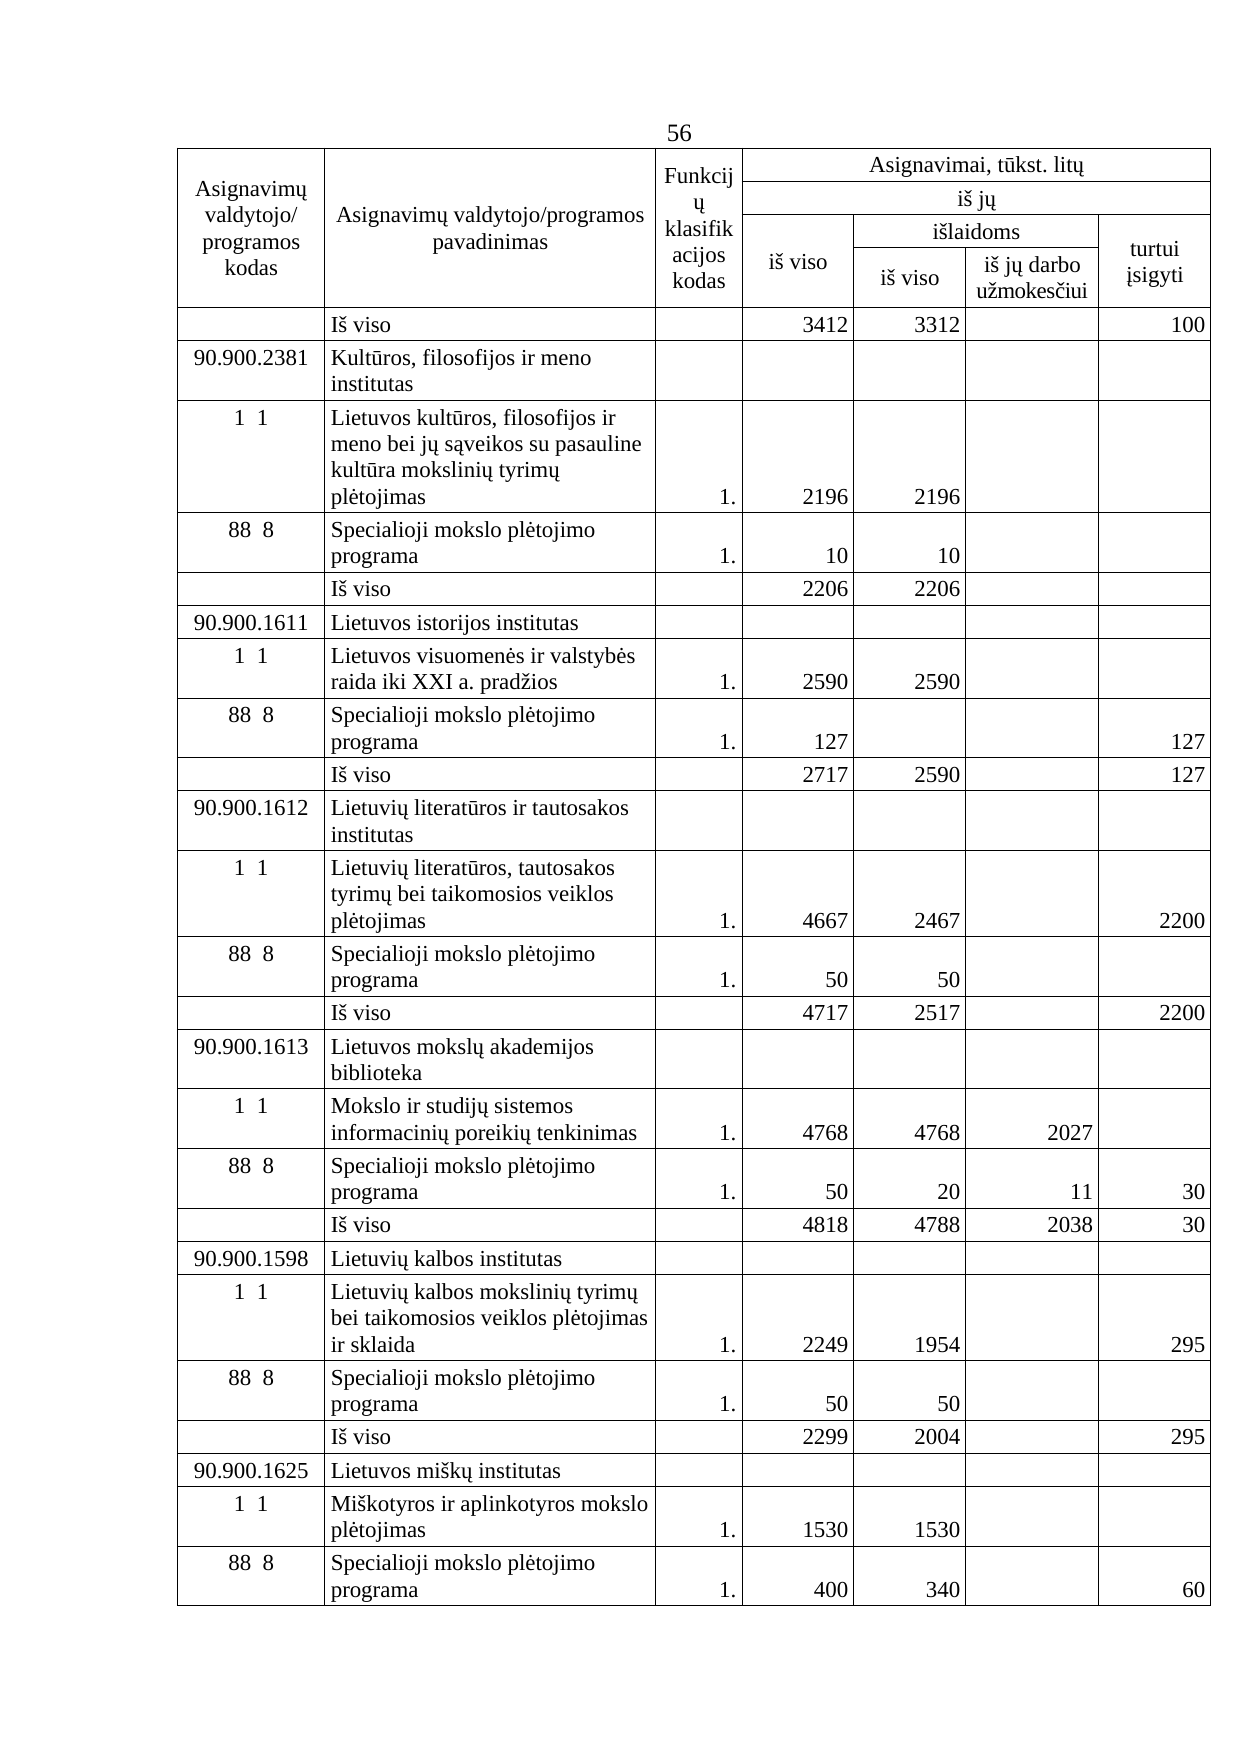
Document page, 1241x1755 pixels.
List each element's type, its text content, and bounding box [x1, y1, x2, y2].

table_cell [966, 1030, 1098, 1088]
table_cell [966, 1487, 1098, 1546]
table_cell 2200 [1099, 997, 1210, 1029]
table_cell 88 8 [178, 1361, 324, 1419]
table_cell [656, 1421, 742, 1453]
table_cell 30 [1099, 1149, 1210, 1207]
table_cell [966, 573, 1098, 605]
table_cell [656, 606, 742, 638]
table_cell [966, 606, 1098, 638]
table_cell 2200 [1099, 851, 1210, 936]
table_cell 88 8 [178, 513, 324, 572]
table_cell 2590 [854, 758, 965, 790]
table_cell Specialioji mokslo plėtojimo programa [325, 1361, 655, 1419]
table_cell 4788 [854, 1209, 965, 1241]
table_cell iš viso [743, 215, 853, 307]
table_cell 400 [743, 1547, 853, 1605]
table_cell iš jų [743, 182, 1210, 214]
table_cell 1. [656, 1149, 742, 1207]
table_cell [1099, 937, 1210, 996]
table_cell 50 [743, 1361, 853, 1419]
table_cell 127 [1099, 699, 1210, 757]
table_cell 90.900.2381 [178, 341, 324, 400]
table_cell [656, 1454, 742, 1486]
table_cell [854, 1030, 965, 1088]
table_cell Lietuvos miškų institutas [325, 1454, 655, 1486]
table_cell [743, 791, 853, 850]
table_cell Lietuvių kalbos mokslinių tyrimų bei taikomosios veiklos plėtojimas ir sklaida [325, 1275, 655, 1360]
table_cell 1 1 [178, 401, 324, 512]
table_cell [966, 997, 1098, 1029]
table_cell 295 [1099, 1421, 1210, 1453]
table_cell [1099, 1030, 1210, 1088]
table_cell [966, 341, 1098, 400]
table_cell Specialioji mokslo plėtojimo programa [325, 1547, 655, 1605]
table_cell 90.900.1625 [178, 1454, 324, 1486]
table_cell išlaidoms [854, 215, 1098, 247]
table_cell Lietuvos visuomenės ir valstybės raida iki XXI a. pradžios [325, 639, 655, 698]
table_cell Lietuvos mokslų akademijos biblioteka [325, 1030, 655, 1088]
table_cell 90.900.1598 [178, 1242, 324, 1274]
table_cell [178, 573, 324, 605]
table_cell [966, 1275, 1098, 1360]
table_cell 2590 [854, 639, 965, 698]
table_cell 3412 [743, 308, 853, 340]
table_cell 2027 [966, 1089, 1098, 1148]
table_cell [1099, 639, 1210, 698]
table_cell [966, 699, 1098, 757]
table_cell [656, 1209, 742, 1241]
table_cell [656, 758, 742, 790]
table_cell 2467 [854, 851, 965, 936]
table_cell [178, 1209, 324, 1241]
table_cell [656, 1242, 742, 1274]
table_header Asignavimų valdytojo/ programos kodas [178, 149, 324, 307]
table_cell [1099, 606, 1210, 638]
table_cell [743, 1454, 853, 1486]
table_cell 1 1 [178, 1487, 324, 1546]
table_cell Mokslo ir studijų sistemos informacinių poreikių tenkinimas [325, 1089, 655, 1148]
table_cell 1. [656, 699, 742, 757]
table_cell 127 [743, 699, 853, 757]
table_cell 1. [656, 937, 742, 996]
table_cell 1. [656, 513, 742, 572]
table_cell 1. [656, 1487, 742, 1546]
table_cell 1. [656, 1547, 742, 1605]
table_cell Specialioji mokslo plėtojimo programa [325, 937, 655, 996]
table_cell Lietuvių literatūros ir tautosakos institutas [325, 791, 655, 850]
table_cell Specialioji mokslo plėtojimo programa [325, 513, 655, 572]
table_cell 88 8 [178, 699, 324, 757]
table_cell 4818 [743, 1209, 853, 1241]
table_cell [178, 1421, 324, 1453]
table_cell [743, 341, 853, 400]
table_cell iš jų darbo užmokesčiui [966, 248, 1098, 307]
table_cell [1099, 1454, 1210, 1486]
table_cell 50 [854, 1361, 965, 1419]
table_header Asignavimų valdytojo/programos pavadinimas [325, 149, 655, 307]
table_cell 30 [1099, 1209, 1210, 1241]
table_cell Iš viso [325, 758, 655, 790]
table_cell [966, 1454, 1098, 1486]
table_cell 88 8 [178, 1149, 324, 1207]
table_cell 1. [656, 1361, 742, 1419]
table_cell 127 [1099, 758, 1210, 790]
table_cell [966, 1547, 1098, 1605]
table_cell [966, 758, 1098, 790]
table_cell [656, 1030, 742, 1088]
table_cell 2206 [854, 573, 965, 605]
table_cell Lietuvos kultūros, filosofijos ir meno bei jų sąveikos su pasauline kultūra mokslinių tyrimų plėtojimas [325, 401, 655, 512]
table_cell [656, 791, 742, 850]
table_cell 2004 [854, 1421, 965, 1453]
table_cell [1099, 1089, 1210, 1148]
table_cell [966, 1421, 1098, 1453]
table_cell 4768 [854, 1089, 965, 1148]
table_cell [1099, 791, 1210, 850]
table_cell 50 [743, 1149, 853, 1207]
table_cell iš viso [854, 248, 965, 307]
table_cell 10 [743, 513, 853, 572]
table_cell [1099, 341, 1210, 400]
table_cell [178, 308, 324, 340]
table_cell [854, 1242, 965, 1274]
table_cell [966, 851, 1098, 936]
table_cell 1530 [743, 1487, 853, 1546]
table_cell 2196 [743, 401, 853, 512]
table_cell [743, 1030, 853, 1088]
table_cell [1099, 1242, 1210, 1274]
table_cell [656, 341, 742, 400]
table_cell Iš viso [325, 573, 655, 605]
table_cell 2249 [743, 1275, 853, 1360]
table_cell [854, 791, 965, 850]
table_cell Iš viso [325, 1209, 655, 1241]
table_cell 2517 [854, 997, 965, 1029]
table_cell [1099, 401, 1210, 512]
table_cell 50 [743, 937, 853, 996]
table_cell 1. [656, 1089, 742, 1148]
table_cell 88 8 [178, 1547, 324, 1605]
table_cell [966, 308, 1098, 340]
table_cell [966, 937, 1098, 996]
table_cell [178, 758, 324, 790]
table_header Asignavimai, tūkst. litų [743, 149, 1210, 181]
table_cell [854, 699, 965, 757]
table_cell 1. [656, 401, 742, 512]
table_cell [743, 606, 853, 638]
table_cell 4667 [743, 851, 853, 936]
table_cell 2717 [743, 758, 853, 790]
table_cell 1. [656, 639, 742, 698]
table_cell Lietuvių literatūros, tautosakos tyrimų bei taikomosios veiklos plėtojimas [325, 851, 655, 936]
table_cell 100 [1099, 308, 1210, 340]
table_cell [656, 997, 742, 1029]
table_cell Lietuvių kalbos institutas [325, 1242, 655, 1274]
table_cell 1 1 [178, 1089, 324, 1148]
table_cell 20 [854, 1149, 965, 1207]
table_header Funkcijų klasifikacijos kodas [656, 149, 742, 307]
table_cell 1 1 [178, 851, 324, 936]
table_cell Iš viso [325, 1421, 655, 1453]
table_cell [743, 1242, 853, 1274]
table_cell 2038 [966, 1209, 1098, 1241]
table_cell 1 1 [178, 1275, 324, 1360]
table_cell [966, 1361, 1098, 1419]
table_cell [966, 639, 1098, 698]
table_cell 4768 [743, 1089, 853, 1148]
table_cell 1. [656, 851, 742, 936]
table_cell 340 [854, 1547, 965, 1605]
table_cell [656, 308, 742, 340]
table_cell [854, 606, 965, 638]
table_cell 4717 [743, 997, 853, 1029]
table_cell 2299 [743, 1421, 853, 1453]
table_cell 1 1 [178, 639, 324, 698]
table_cell [854, 341, 965, 400]
table_cell [966, 1242, 1098, 1274]
table_cell Iš viso [325, 308, 655, 340]
table_cell 88 8 [178, 937, 324, 996]
table_cell [1099, 573, 1210, 605]
table_cell 3312 [854, 308, 965, 340]
table_cell 60 [1099, 1547, 1210, 1605]
table_cell [854, 1454, 965, 1486]
table_cell Iš viso [325, 997, 655, 1029]
table_cell [966, 401, 1098, 512]
table_cell turtui įsigyti [1099, 215, 1210, 307]
table_cell 1954 [854, 1275, 965, 1360]
table_cell [178, 997, 324, 1029]
table_cell Lietuvos istorijos institutas [325, 606, 655, 638]
table_cell [656, 573, 742, 605]
table_cell [966, 791, 1098, 850]
table_cell [1099, 1361, 1210, 1419]
table_cell 11 [966, 1149, 1098, 1207]
table_cell 10 [854, 513, 965, 572]
table_cell 2196 [854, 401, 965, 512]
table_cell Miškotyros ir aplinkotyros mokslo plėtojimas [325, 1487, 655, 1546]
table_cell Specialioji mokslo plėtojimo programa [325, 1149, 655, 1207]
table_cell 1530 [854, 1487, 965, 1546]
table_cell 295 [1099, 1275, 1210, 1360]
table_cell [1099, 513, 1210, 572]
table_cell Kultūros, filosofijos ir meno institutas [325, 341, 655, 400]
table_cell 90.900.1612 [178, 791, 324, 850]
table_cell 1. [656, 1275, 742, 1360]
table_cell 50 [854, 937, 965, 996]
table_cell [1099, 1487, 1210, 1546]
table_cell [966, 513, 1098, 572]
table_cell 2590 [743, 639, 853, 698]
table_cell Specialioji mokslo plėtojimo programa [325, 699, 655, 757]
table_cell 90.900.1611 [178, 606, 324, 638]
table_cell 90.900.1613 [178, 1030, 324, 1088]
table_cell 2206 [743, 573, 853, 605]
